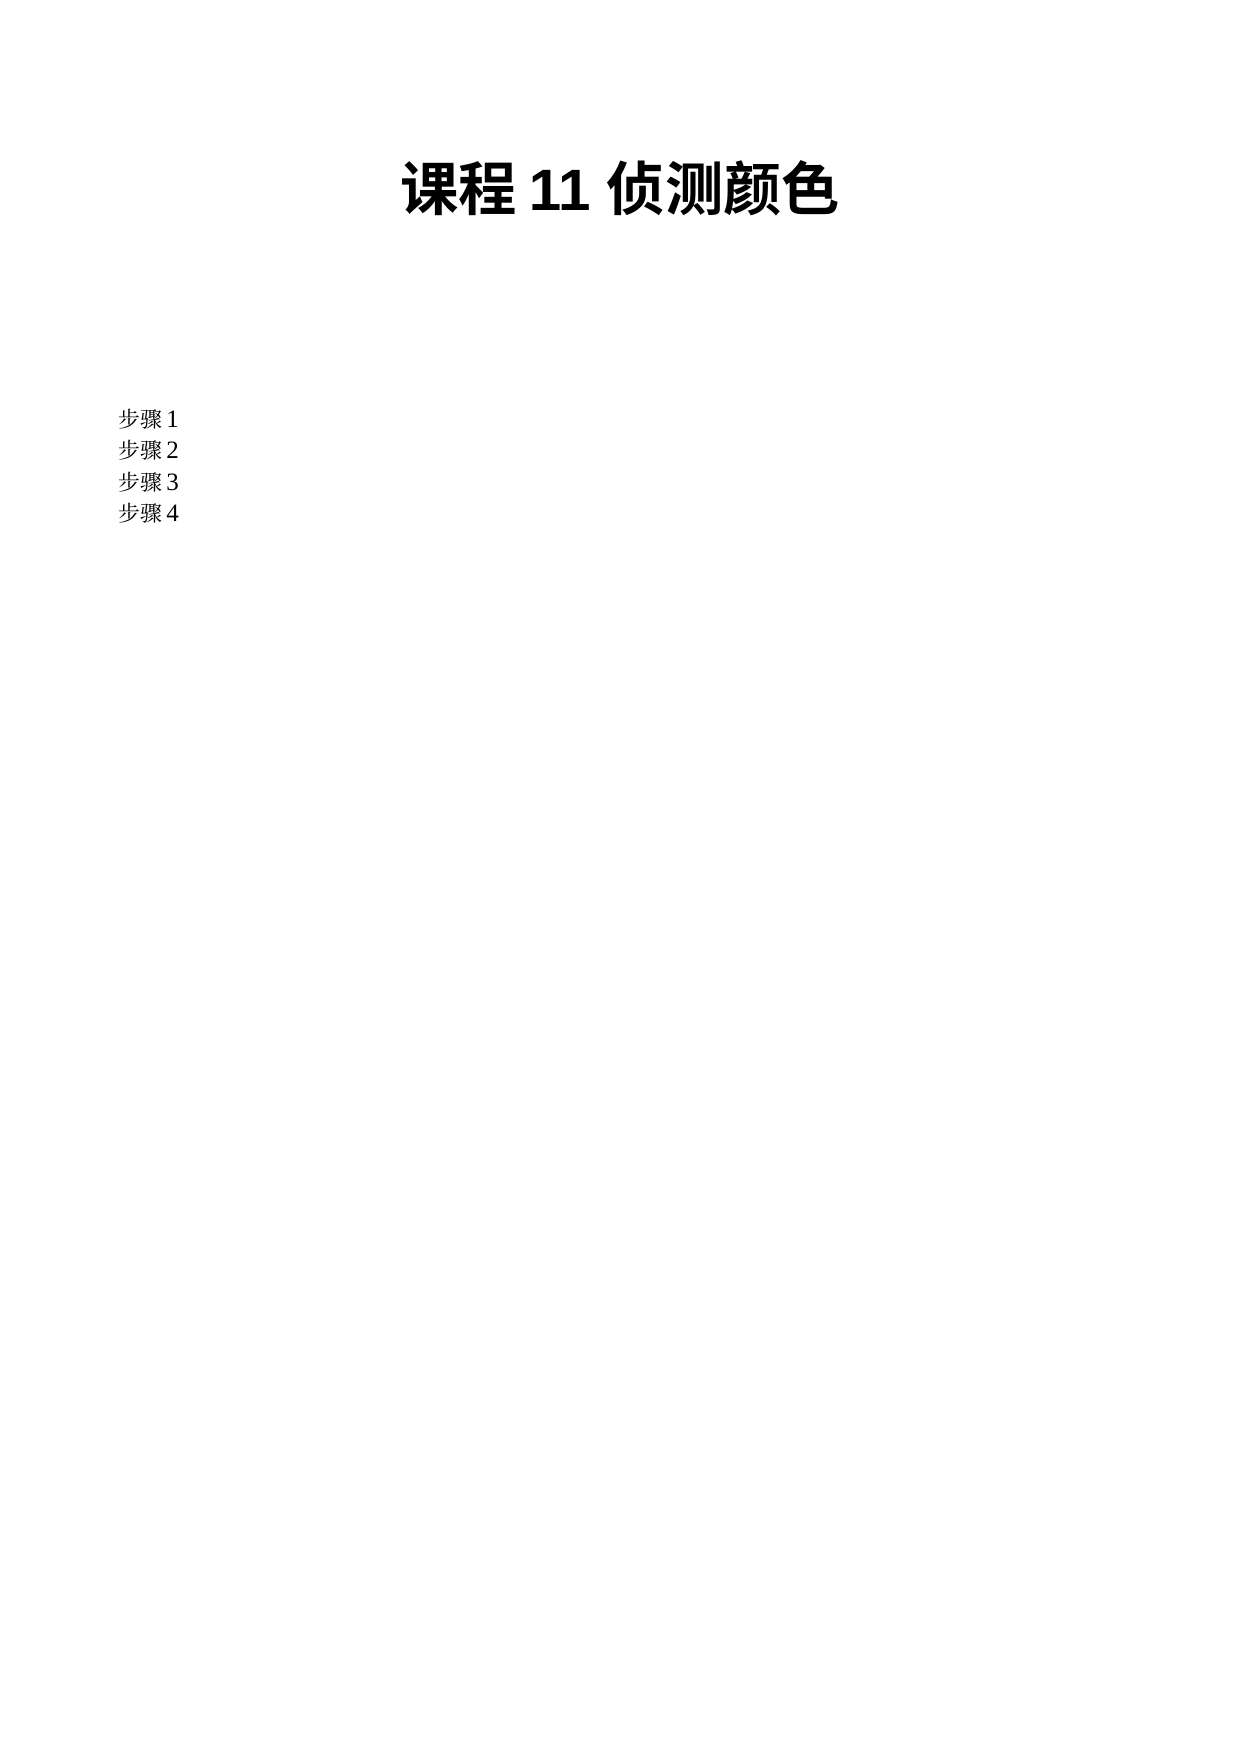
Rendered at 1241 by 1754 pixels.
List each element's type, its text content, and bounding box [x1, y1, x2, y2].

text 步骤3 [118, 465, 1122, 497]
title 课程11 侦测颜色 [118, 143, 1122, 228]
text 步骤1 [118, 402, 1122, 434]
text 步骤4 [118, 497, 1122, 528]
text 步骤2 [118, 434, 1122, 465]
